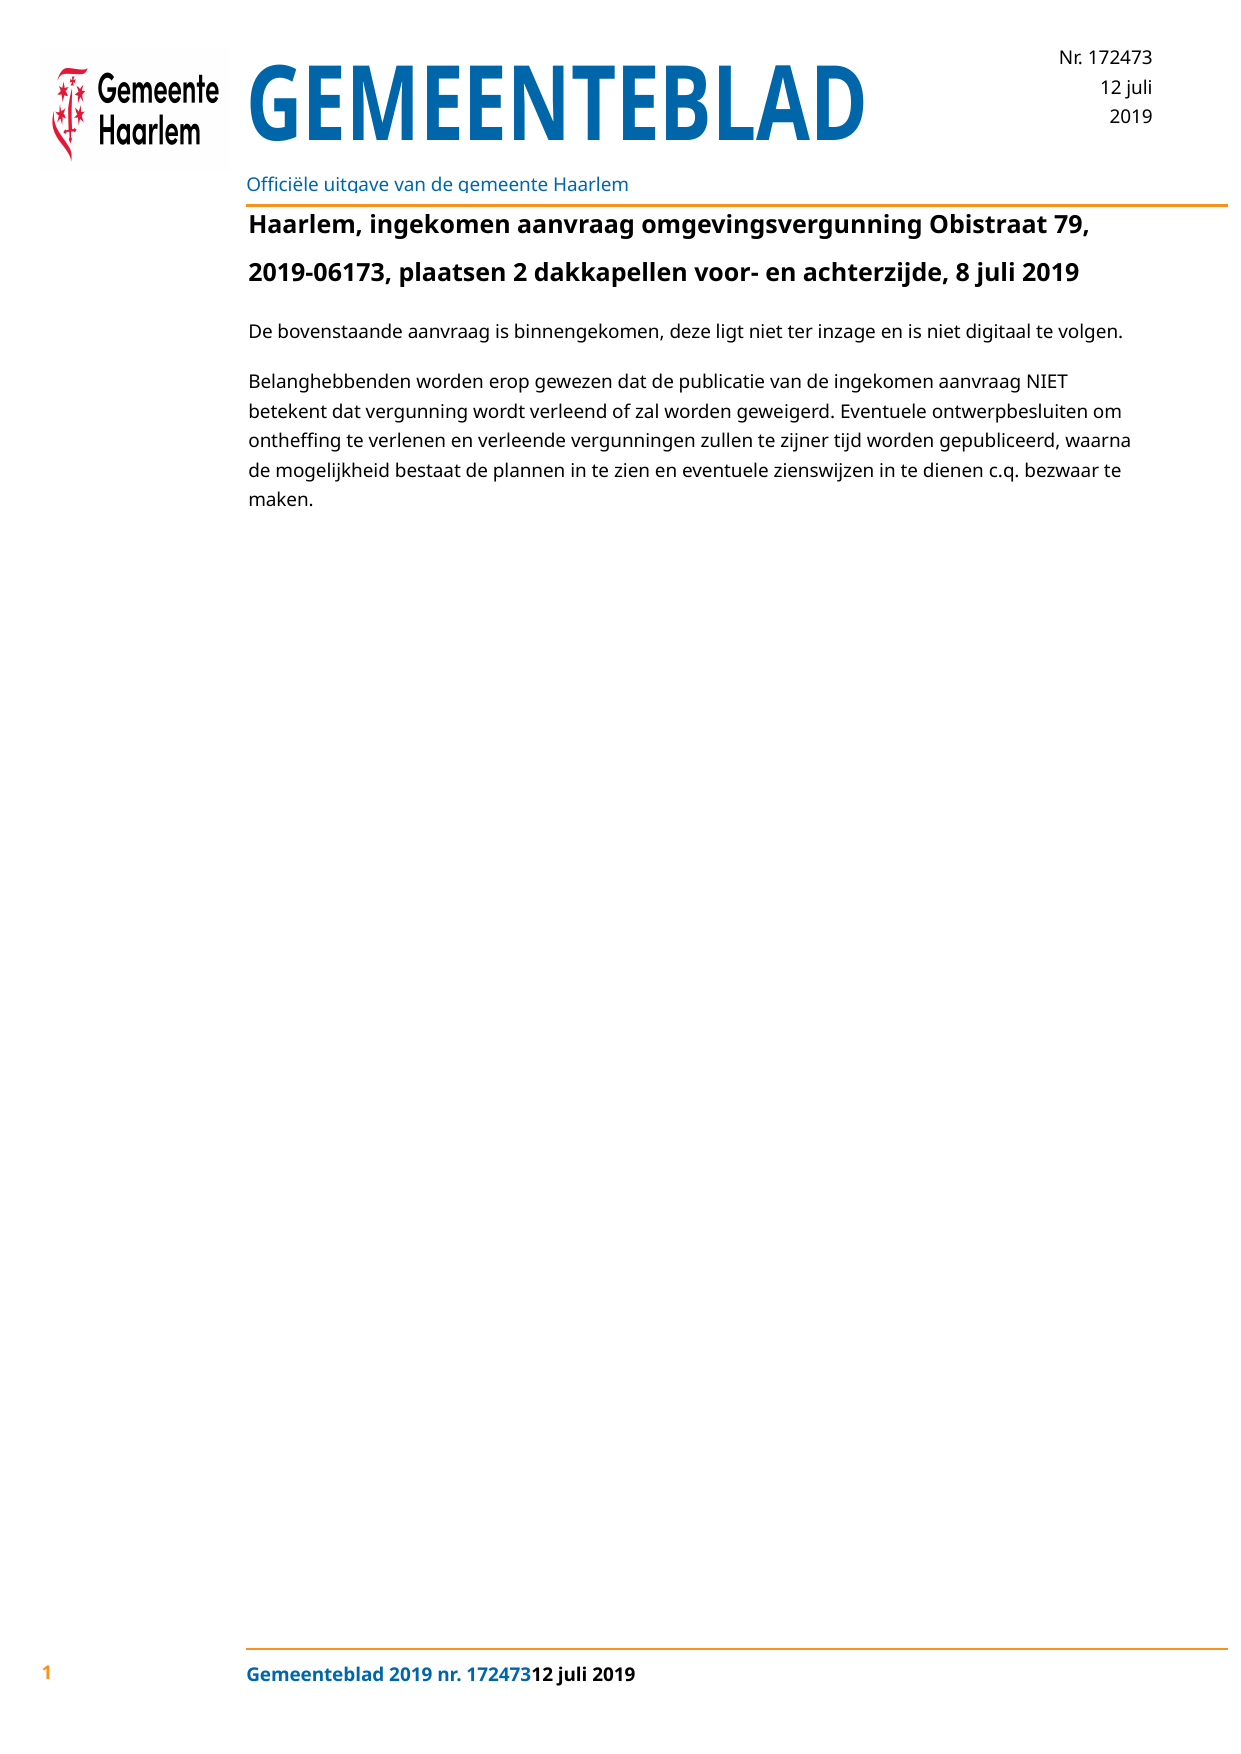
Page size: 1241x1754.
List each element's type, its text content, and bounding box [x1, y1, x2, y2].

text Haarlem, ingekomen aanvraag omgevingsvergunning Obistraat 79, 2019-06173, plaatsen 2 dakkapellen voor- en achterzijde, 8 juli 2019 [248, 207, 1152, 288]
picture [41, 47, 231, 172]
text Belanghebbenden worden erop gewezen dat de publicatie van de ingekomen aanvraag NIET betekent dat vergunning wordt verleend of zal worden geweigerd. Eventuele ontwerpbesluiten om ontheffing te verlenen en verleende vergunningen zullen te zijner tijd worden gepubliceerd, waarna de mogelijkheid bestaat de plannen in te zien en eventuele zienswijzen in te dienen c.q. bezwaar te maken. [248, 368, 1152, 512]
text De bovenstaande aanvraag is binnengekomen, deze ligt niet ter inzage en is niet digitaal te volgen. [248, 318, 1152, 344]
